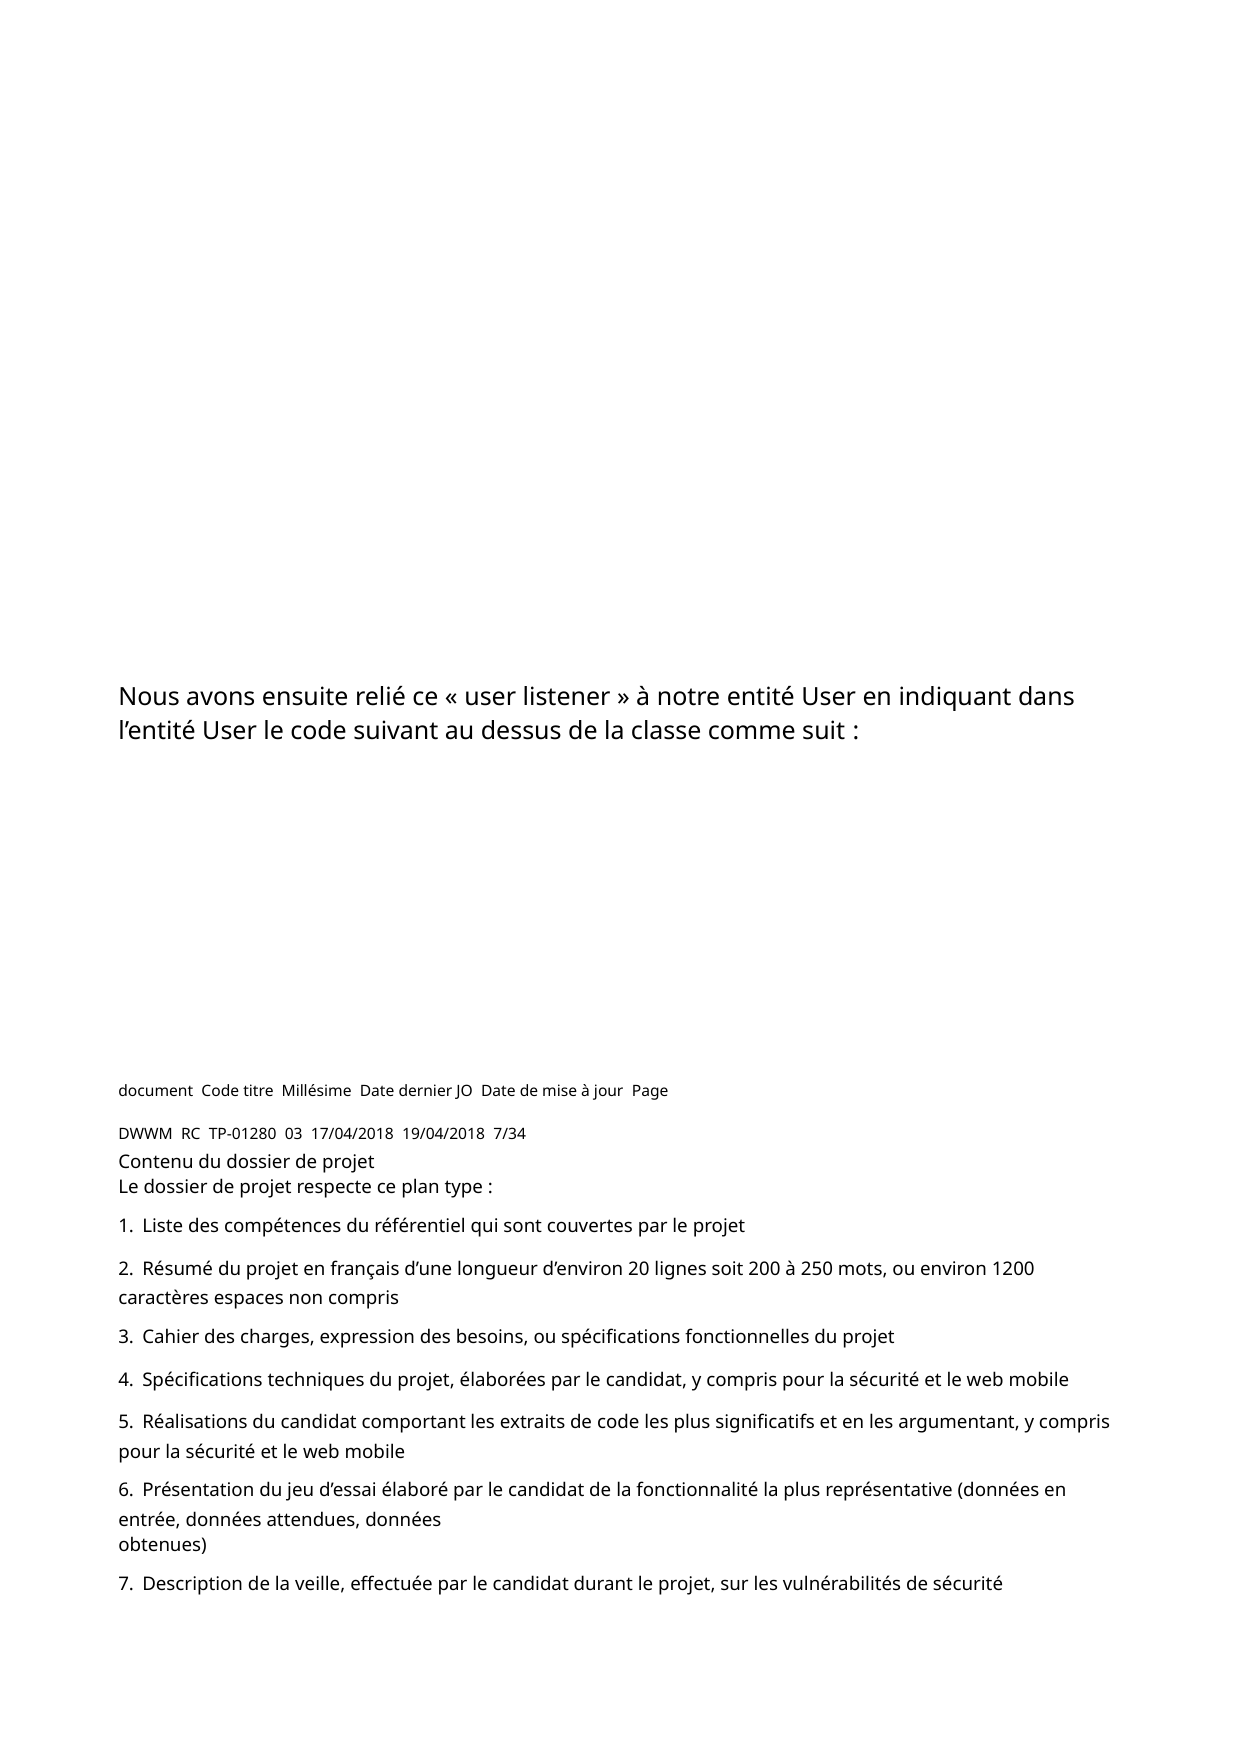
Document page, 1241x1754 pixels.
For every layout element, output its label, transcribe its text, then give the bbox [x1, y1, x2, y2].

text document Code titre Millésime Date dernier JO Date de mise à jour Page DWWM RC TP-01280 03 17/04/2018 19/04/2018 7/34 Contenu du dossier de projet Le dossier de projet respecte ce plan type : 1. Liste des compétences du référentiel qui sont couvertes par le projet 2. Résumé du projet en français d’une longueur d’environ 20 lignes soit 200 à 250 mots, ou environ 1200 caractères espaces non compris 3. Cahier des charges, expression des besoins, ou spécifications fonctionnelles du projet 4. Spécifications techniques du projet, élaborées par le candidat, y compris pour la sécurité et le web mobile 5. Réalisations du candidat comportant les extraits de code les plus significatifs et en les argumentant, y compris pour la sécurité et le web mobile 6. Présentation du jeu d’essai élaboré par le candidat de la fonctionnalité la plus représentative (données en entrée, données attendues, données obtenues) 7. Description de la veille, effectuée par le candidat durant le projet, sur les vulnérabilités de sécurité [118, 1063, 1122, 1600]
text Nous avons ensuite relié ce « user listener » à notre entité User en indiquant dans l’entité User le code suivant au dessus de la classe comme suit : [118, 679, 1122, 747]
